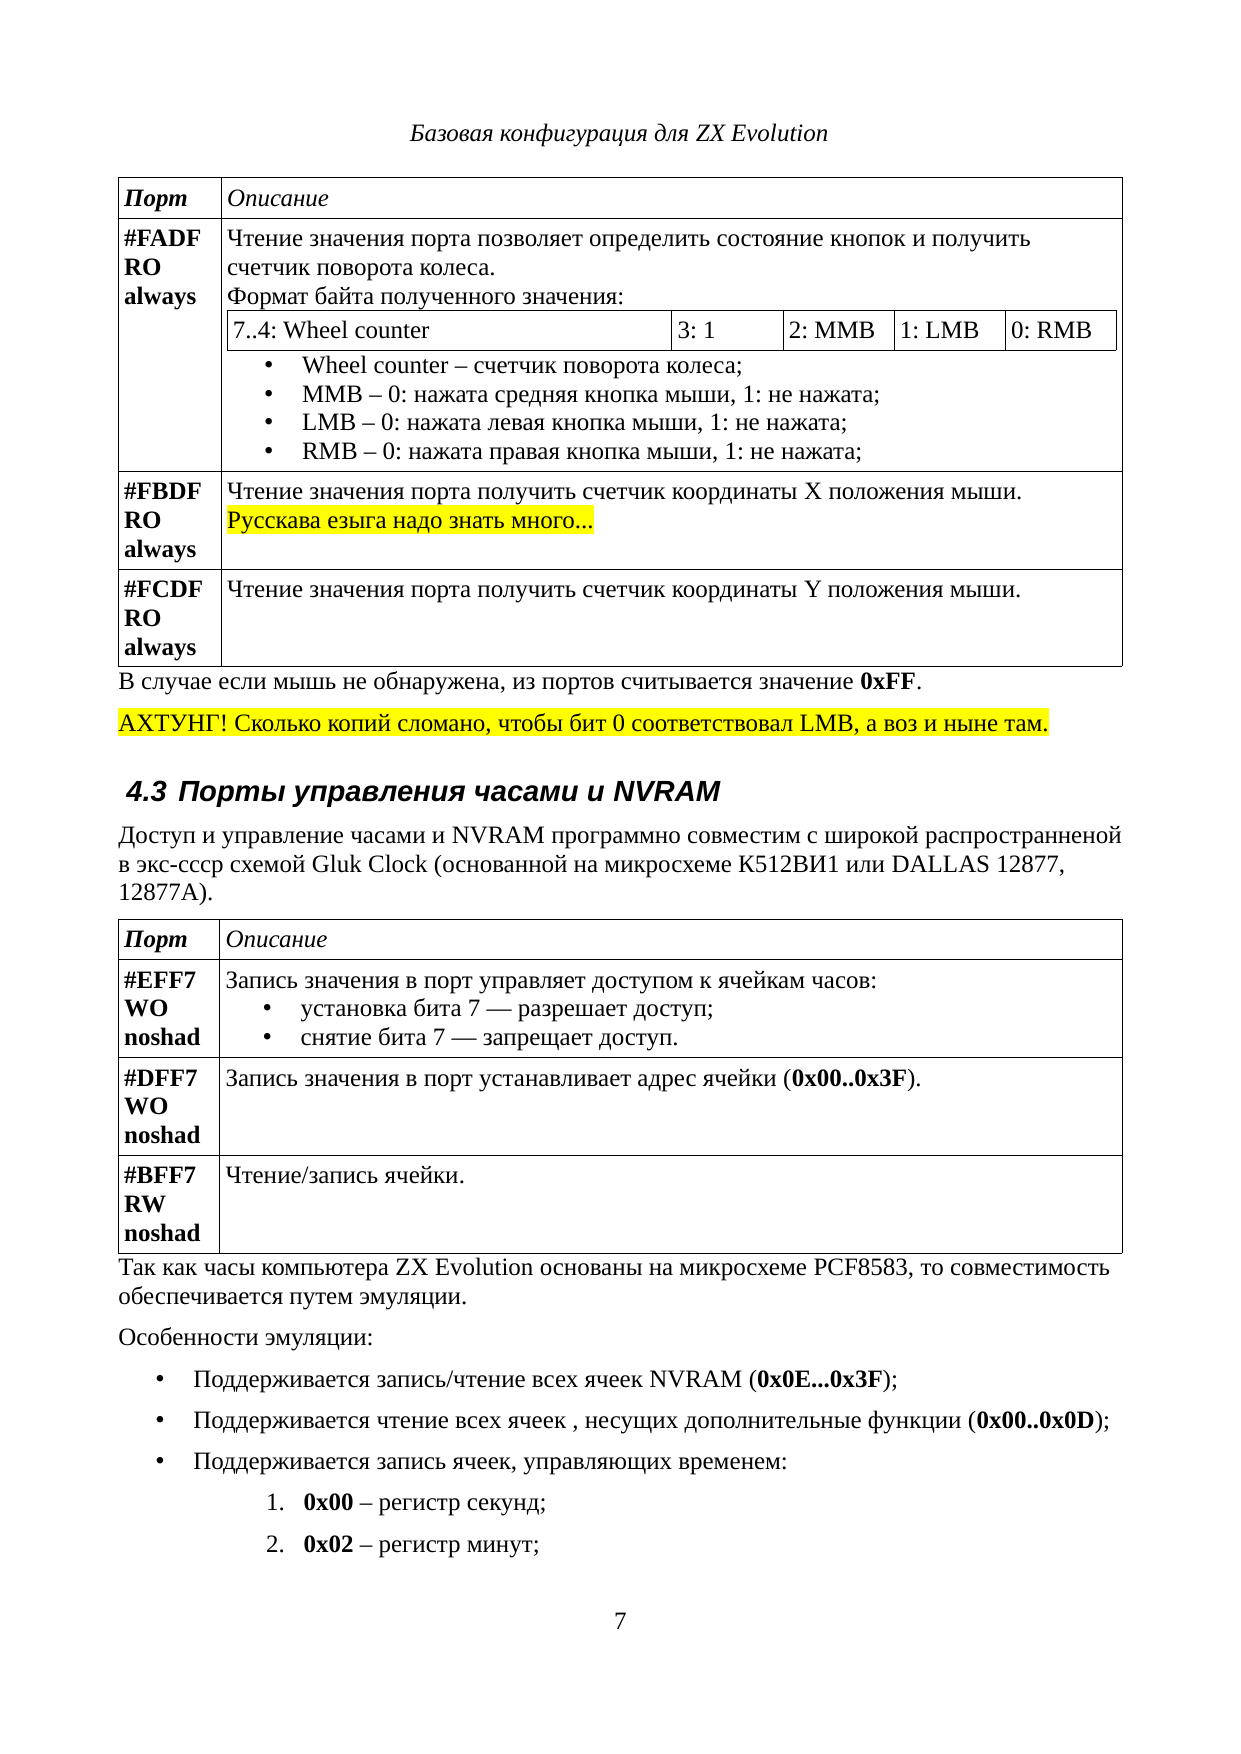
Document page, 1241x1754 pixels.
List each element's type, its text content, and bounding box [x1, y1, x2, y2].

list Поддерживается запись ячеек, управляющих временем: [156, 1446, 1122, 1475]
list 0x00 – регистр секунд; [266, 1487, 1122, 1516]
table_header Описание [220, 920, 1122, 959]
list 0x02 – регистр минут; [266, 1529, 1122, 1557]
table_header 3: 1 [672, 311, 783, 350]
list Поддерживается запись/чтение всех ячеек NVRAM (0x0E...0x3F); [156, 1364, 1122, 1392]
text Так как часы компьютера ZX Evolution основаны на микросхеме PCF8583, то совместимость обеспечивается путем эмуляции. [118, 1254, 1122, 1310]
table_cell #EFF7 WO noshad [119, 960, 219, 1057]
table_cell Чтение значения порта получить счетчик координаты X положения мыши. Русскава езыга надо знать много... [222, 472, 1122, 568]
table_cell #FCDF RO always [119, 570, 221, 666]
table_cell Запись значения в порт устанавливает адрес ячейки (0x00..0x3F). [220, 1058, 1122, 1154]
text АХТУНГ! Сколько копий сломано, чтобы бит 0 соответствовал LMB, а воз и ныне там. [118, 708, 1122, 736]
text Доступ и управление часами и NVRAM программно совместим с широкой распространненой в экс-ссср схемой Gluk Clock (основанной на микросхеме К512ВИ1 или DALLAS 12877, 12877A). [118, 820, 1122, 906]
table_cell Чтение значения порта позволяет определить состояние кнопок и получить счетчик поворота колеса. Формат байта полученного значения: Wheel counter – счетчик поворота колеса; MMB – 0: нажата средняя кнопка мыши, 1: не нажата; LMB – 0: нажата левая кнопка мыши, 1: не нажата; RMB – 0: нажата правая кнопка мыши, 1: не нажата; [222, 219, 1122, 471]
table_header 2: MMB [784, 311, 894, 350]
subtitle Порты управления часами и NVRAM [118, 774, 1122, 807]
table_header 0: RMB [1006, 311, 1116, 350]
table_header 7..4: Wheel counter [228, 311, 671, 350]
table_header 1: LMB [895, 311, 1005, 350]
list Поддерживается чтение всех ячеек , несущих дополнительные функции (0x00..0x0D); [156, 1405, 1122, 1434]
text В случае если мышь не обнаружена, из портов считывается значение 0xFF. [118, 667, 1122, 695]
table_cell #FBDF RO always [119, 472, 221, 568]
table_header Описание [222, 178, 1122, 217]
table_header Порт [119, 178, 221, 217]
table_cell #FADF RO always [119, 219, 221, 471]
table_cell Чтение значения порта получить счетчик координаты Y положения мыши. [222, 570, 1122, 666]
table_cell Запись значения в порт управляет доступом к ячейкам часов: установка бита 7 — разрешает доступ; снятие бита 7 — запрещает доступ. [220, 960, 1122, 1057]
table_cell #BFF7 RW noshad [119, 1156, 219, 1252]
table_cell Чтение/запись ячейки. [220, 1156, 1122, 1252]
table_cell #DFF7 WO noshad [119, 1058, 219, 1154]
table_header Порт [119, 920, 219, 959]
text Особенности эмуляции: [118, 1322, 1122, 1351]
